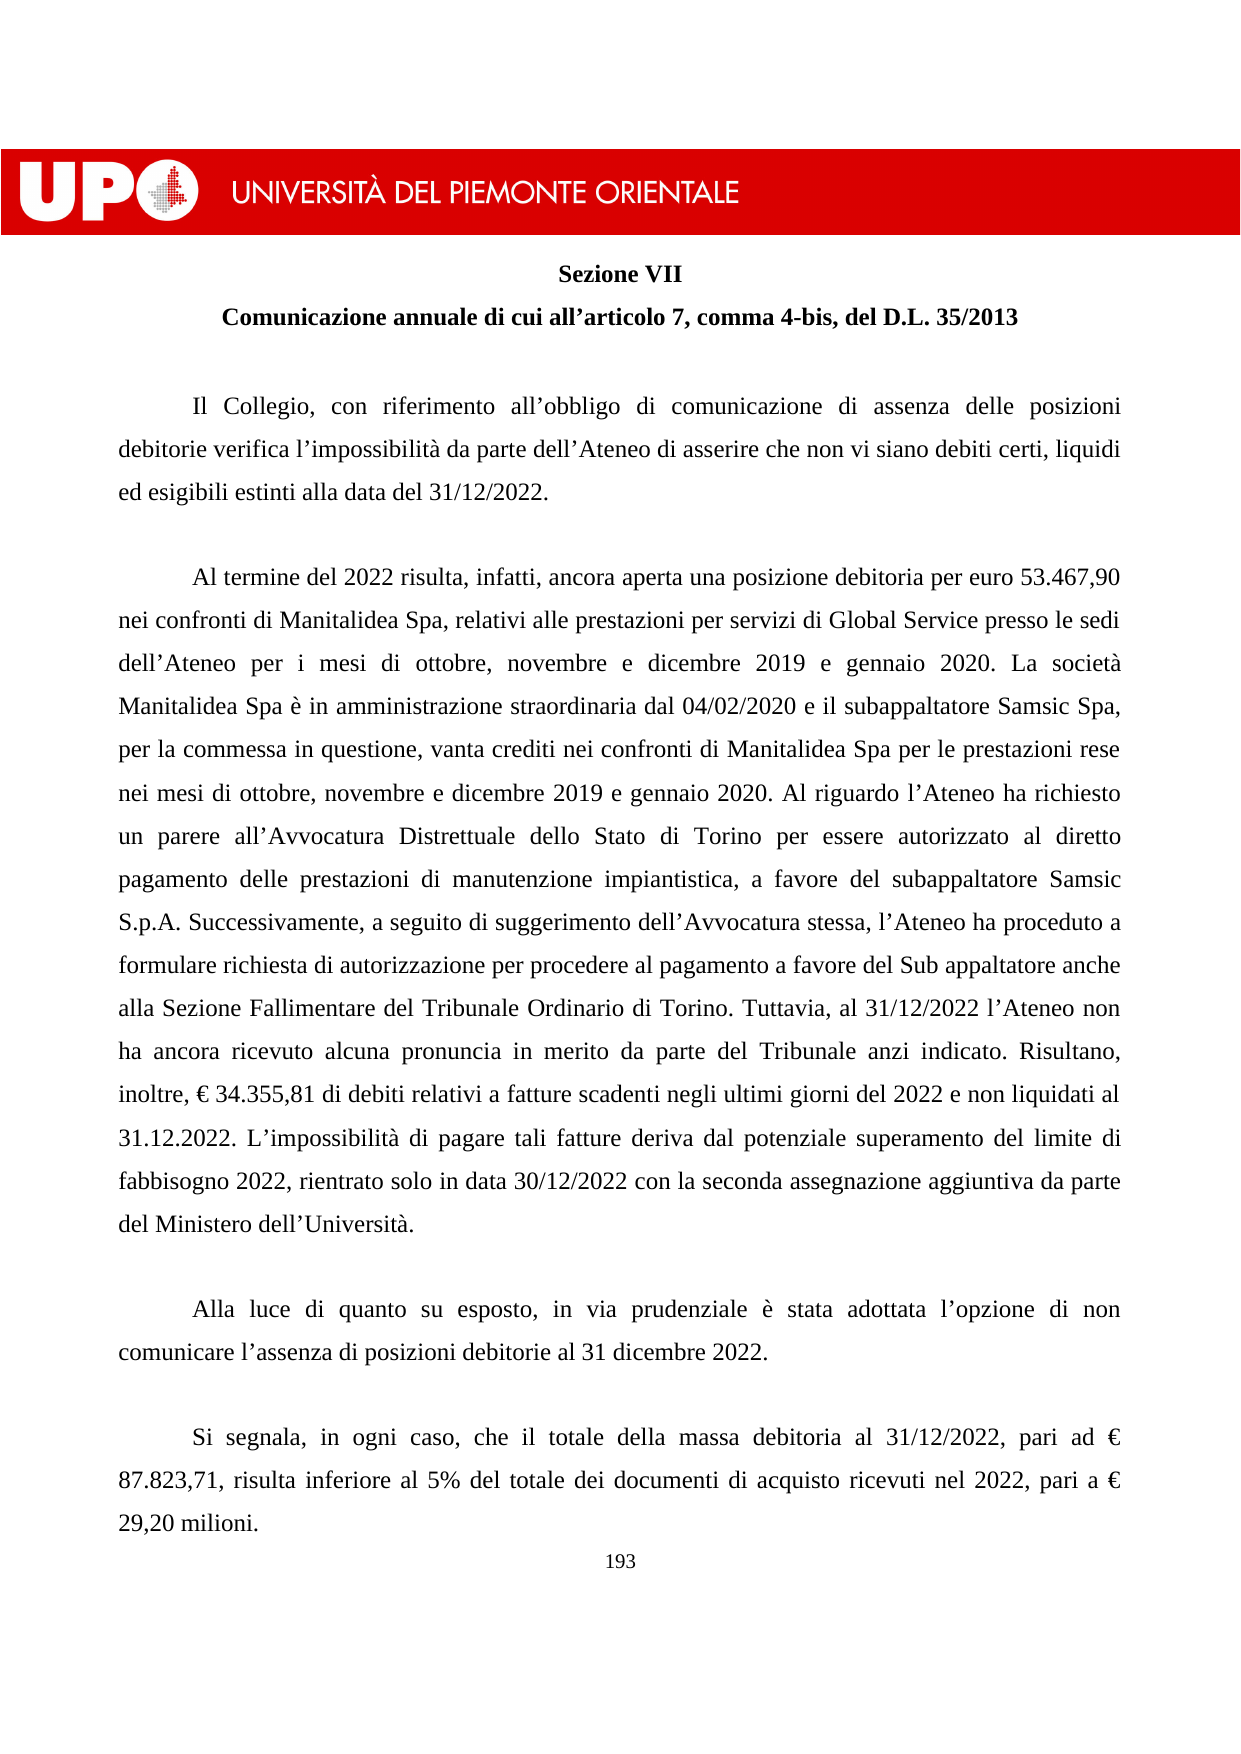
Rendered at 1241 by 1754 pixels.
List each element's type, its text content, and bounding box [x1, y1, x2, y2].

text Al termine del 2022 risulta, infatti, ancora aperta una posizione debitoria per euro 53.467,90 nei confronti di Manitalidea Spa, relativi alle prestazioni per servizi di Global Service presso le sedi dell’Ateneo per i mesi di ottobre, novembre e dicembre 2019 e gennaio 2020. La società Manitalidea Spa è in amministrazione straordinaria dal 04/02/2020 e il subappaltatore Samsic Spa, per la commessa in questione, vanta crediti nei confronti di Manitalidea Spa per le prestazioni rese nei mesi di ottobre, novembre e dicembre 2019 e gennaio 2020. Al riguardo l’Ateneo ha richiesto un parere all’Avvocatura Distrettuale dello Stato di Torino per essere autorizzato al diretto pagamento delle prestazioni di manutenzione impiantistica, a favore del subappaltatore Samsic S.p.A. Successivamente, a seguito di suggerimento dell’Avvocatura stessa, l’Ateneo ha proceduto a formulare richiesta di autorizzazione per procedere al pagamento a favore del Sub appaltatore anche alla Sezione Fallimentare del Tribunale Ordinario di Torino. Tuttavia, al 31/12/2022 l’Ateneo non ha ancora ricevuto alcuna pronuncia in merito da parte del Tribunale anzi indicato. Risultano, inoltre, € 34.355,81 di debiti relativi a fatture scadenti negli ultimi giorni del 2022 e non liquidati al 31.12.2022. L’impossibilità di pagare tali fatture deriva dal potenziale superamento del limite di fabbisogno 2022, rientrato solo in data 30/12/2022 con la seconda assegnazione aggiuntiva da parte del Ministero dell’Università. [118, 562, 1122, 1238]
subtitle Sezione VII Comunicazione annuale di cui all’articolo 7, comma 4-bis, del D.L. 35/2013 [118, 259, 1122, 331]
text Il Collegio, con riferimento all’obbligo di comunicazione di assenza delle posizioni debitorie verifica l’impossibilità da parte dell’Ateneo di asserire che non vi siano debiti certi, liquidi ed esigibili estinti alla data del 31/12/2022. [118, 391, 1122, 506]
text Si segnala, in ogni caso, che il totale della massa debitoria al 31/12/2022, pari ad € 87.823,71, risulta inferiore al 5% del totale dei documenti di acquisto ricevuti nel 2022, pari a € 29,20 milioni. [118, 1422, 1122, 1537]
text Alla luce di quanto su esposto, in via prudenziale è stata adottata l’opzione di non comunicare l’assenza di posizioni debitorie al 31 dicembre 2022. [118, 1294, 1122, 1366]
